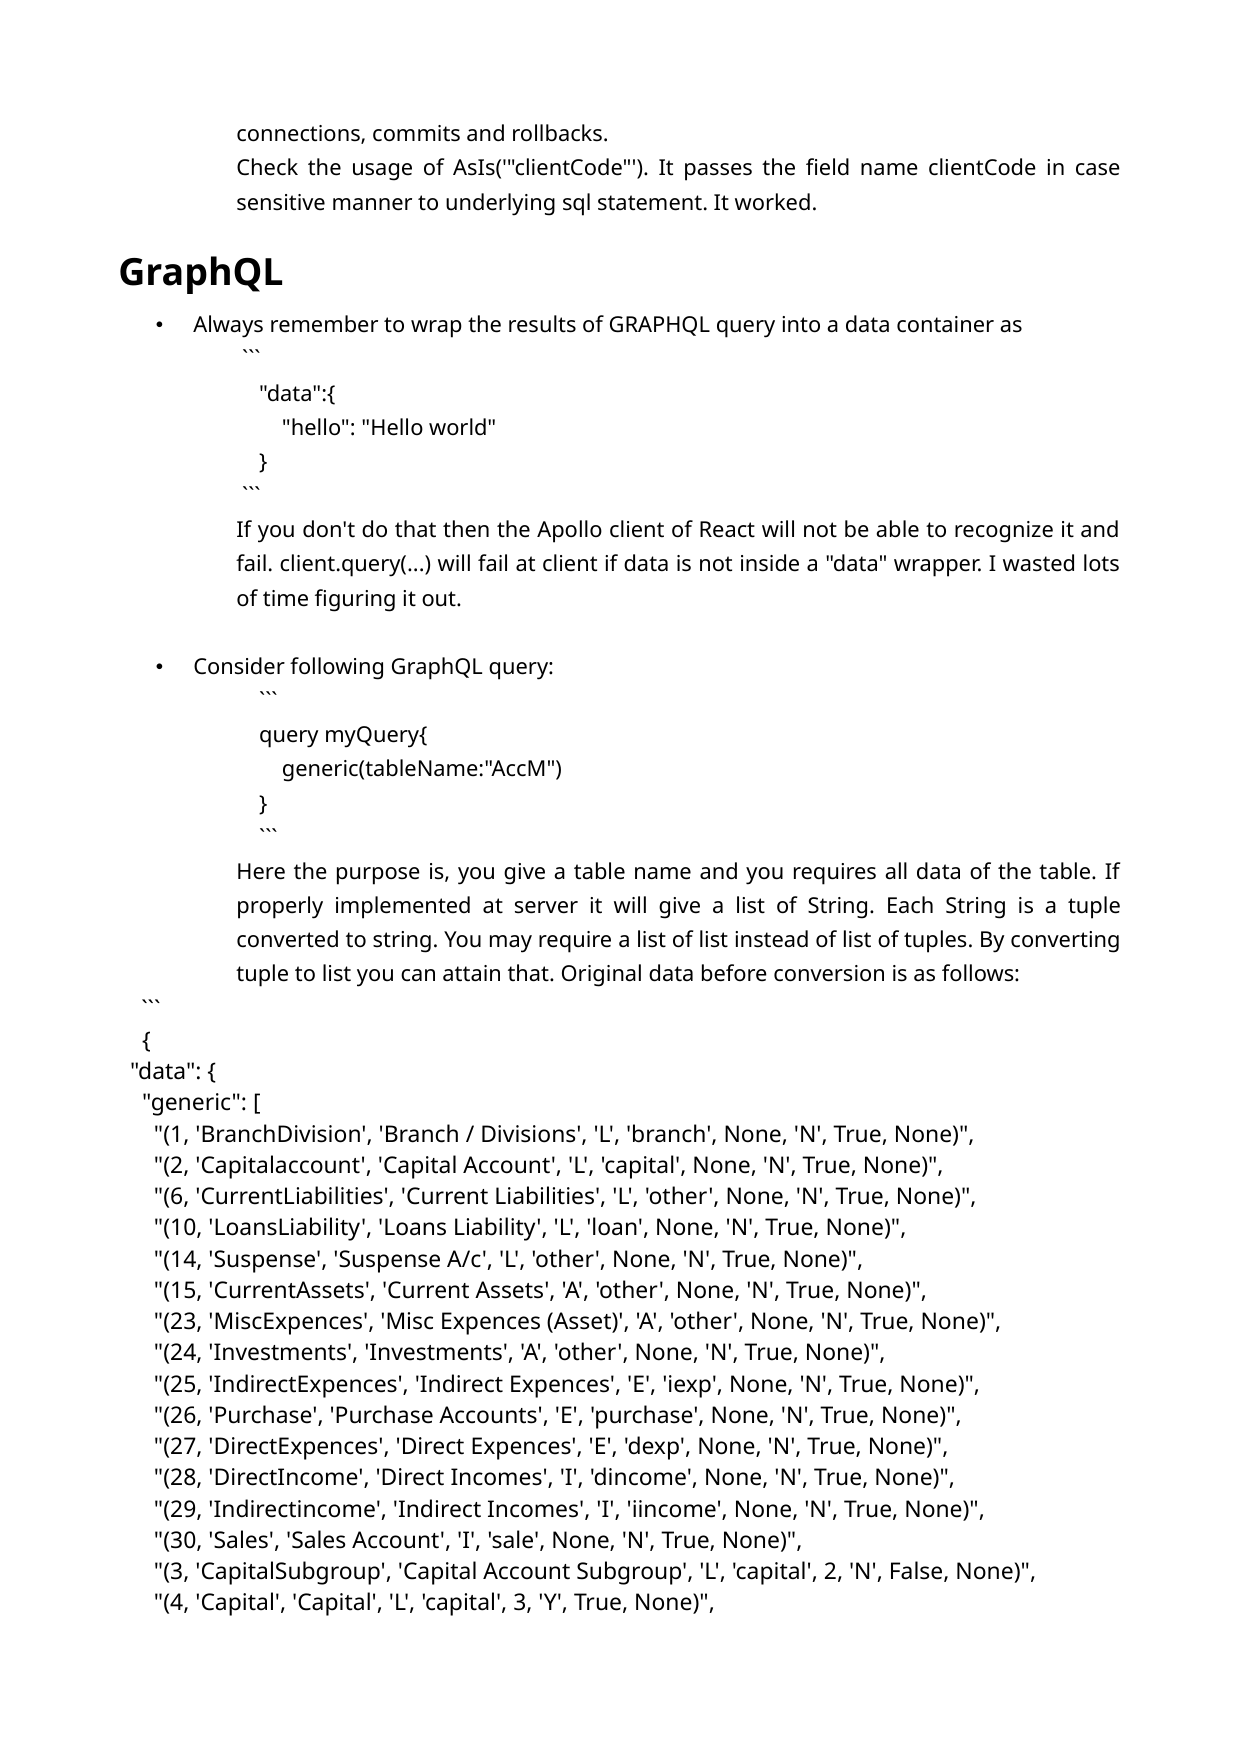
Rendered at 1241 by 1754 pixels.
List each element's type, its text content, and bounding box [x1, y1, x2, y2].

text } [236, 446, 1122, 476]
text "(26, 'Purchase', 'Purchase Accounts', 'E', 'purchase', None, 'N', True, None)", [118, 1399, 1122, 1430]
text "data":{ [236, 377, 1122, 407]
text Here the purpose is, you give a table name and you requires all data of the table. If properly implemented at server it will give a list of String. Each String is a tuple converted to string. You may require a list of list instead of list of tuples. By converting tuple to list you can attain that. Original data before conversion is as follows: [236, 856, 1122, 988]
text "(2, 'Capitalaccount', 'Capital Account', 'L', 'capital', None, 'N', True, None)", [118, 1149, 1122, 1180]
text "(23, 'MiscExpences', 'Misc Expences (Asset)', 'A', 'other', None, 'N', True, None)", [118, 1305, 1122, 1336]
text "data": { [118, 1055, 1122, 1086]
text } [236, 787, 1122, 817]
text "(25, 'IndirectExpences', 'Indirect Expences', 'E', 'iexp', None, 'N', True, None)", [118, 1367, 1122, 1399]
text "hello": "Hello world" [236, 412, 1122, 441]
text "(24, 'Investments', 'Investments', 'A', 'other', None, 'N', True, None)", [118, 1336, 1122, 1367]
list Consider following GraphQL query: [156, 651, 1122, 681]
text "(6, 'CurrentLiabilities', 'Current Liabilities', 'L', 'other', None, 'N', True, None)", [118, 1180, 1122, 1211]
text generic(tableName:"AccM") [236, 753, 1122, 783]
text "(10, 'LoansLiability', 'Loans Liability', 'L', 'loan', None, 'N', True, None)", [118, 1211, 1122, 1242]
text "(14, 'Suspense', 'Suspense A/c', 'L', 'other', None, 'N', True, None)", [118, 1242, 1122, 1274]
text "(27, 'DirectExpences', 'Direct Expences', 'E', 'dexp', None, 'N', True, None)", [118, 1430, 1122, 1461]
text ``` [236, 480, 1122, 510]
text "(15, 'CurrentAssets', 'Current Assets', 'A', 'other', None, 'N', True, None)", [118, 1274, 1122, 1305]
text "generic": [ [118, 1086, 1122, 1117]
text "(30, 'Sales', 'Sales Account', 'I', 'sale', None, 'N', True, None)", [118, 1524, 1122, 1555]
text "(28, 'DirectIncome', 'Direct Incomes', 'I', 'dincome', None, 'N', True, None)", [118, 1461, 1122, 1492]
text ``` [236, 685, 1122, 715]
text connections, commits and rollbacks. [236, 118, 1122, 148]
text If you don't do that then the Apollo client of React will not be able to recognize it and fail. client.query(...) will fail at client if data is not inside a "data" wrapper. I wasted lots of time figuring it out. [236, 514, 1122, 612]
text "(1, 'BranchDivision', 'Branch / Divisions', 'L', 'branch', None, 'N', True, None)", [118, 1117, 1122, 1149]
text ``` [236, 822, 1122, 851]
subtitle GraphQL [118, 246, 1122, 297]
text query myQuery{ [236, 719, 1122, 749]
text "(4, 'Capital', 'Capital', 'L', 'capital', 3, 'Y', True, None)", [118, 1586, 1122, 1617]
text "(3, 'CapitalSubgroup', 'Capital Account Subgroup', 'L', 'capital', 2, 'N', False, None)", [118, 1555, 1122, 1586]
text { [118, 1024, 1122, 1055]
text ``` [118, 992, 1122, 1024]
text "(29, 'Indirectincome', 'Indirect Incomes', 'I', 'iincome', None, 'N', True, None)", [118, 1492, 1122, 1524]
text ``` [236, 343, 1122, 373]
list Always remember to wrap the results of GRAPHQL query into a data container as [156, 309, 1122, 339]
text Check the usage of AsIs('"clientCode"'). It passes the field name clientCode in case sensitive manner to underlying sql statement. It worked. [236, 152, 1122, 216]
